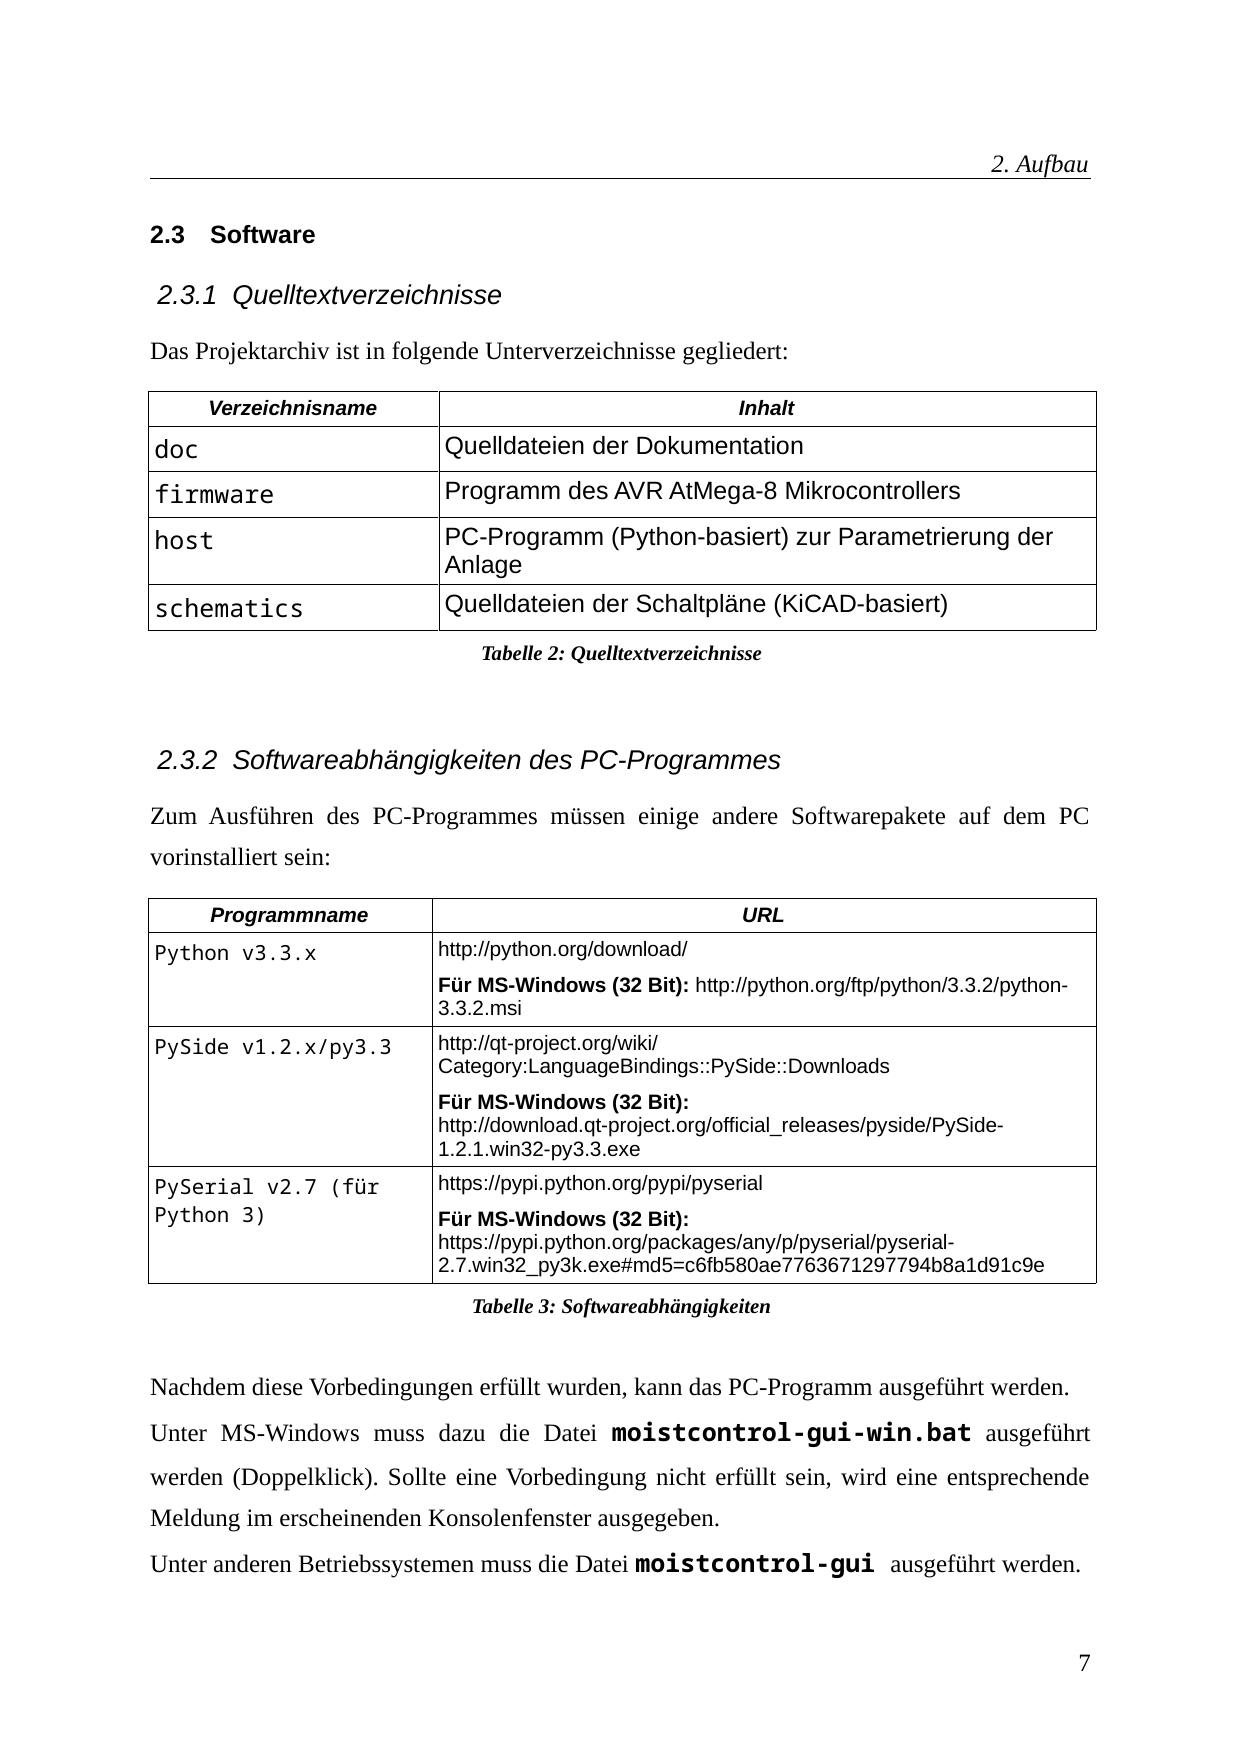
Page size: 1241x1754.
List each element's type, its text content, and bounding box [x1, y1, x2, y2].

text Unter MS-Windows muss dazu die Datei moistcontrol-gui-win.bat ausgeführt werden (Doppelklick). Sollte eine Vorbedingung nicht erfüllt sein, wird eine entsprechende Meldung im erscheinenden Konsolenfenster ausgegeben. [150, 1415, 1091, 1532]
table_cell schematics [149, 585, 438, 630]
table_header Programmname [149, 899, 432, 932]
text Zum Ausführen des PC-Programmes müssen einige andere Softwarepakete auf dem PC vorinstalliert sein: [150, 802, 1091, 871]
table_cell PC-Programm (Python-basiert) zur Parametrierung der Anlage [440, 518, 1096, 584]
text Nachdem diese Vorbedingungen erfüllt wurden, kann das PC-Programm ausgeführt werden. [150, 1373, 1091, 1401]
text Tabelle 2: Quelltextverzeichnisse [148, 642, 1096, 665]
subtitle Softwareabhängigkeiten des PC-Programmes [157, 745, 1091, 775]
table_cell Quelldateien der Schaltpläne (KiCAD-basiert) [440, 585, 1096, 630]
text Unter anderen Betriebssystemen muss die Datei moistcontrol-gui ausgeführt werden. [150, 1546, 1091, 1580]
table_header Inhalt [440, 392, 1096, 426]
table_header URL [433, 899, 1096, 932]
subtitle Quelltextverzeichnisse [157, 280, 1091, 311]
text Das Projektarchiv ist in folgende Unterverzeichnisse gegliedert: [150, 337, 1091, 364]
table_cell PySide v1.2.x/py3.3 [149, 1027, 432, 1166]
table_cell PySerial v2.7 (für Python 3) [149, 1167, 432, 1283]
table_cell host [149, 518, 438, 584]
table_cell firmware [149, 472, 438, 517]
table_header Verzeichnisname [149, 392, 438, 426]
subtitle Software [150, 221, 1091, 249]
table_cell http://python.org/download/ Für MS-Windows (32 Bit): http://python.org/ftp/python/3.3.2/python-3.3.2.msi [433, 933, 1096, 1026]
table_cell Python v3.3.x [149, 933, 432, 1026]
table_cell Quelldateien der Dokumentation [440, 427, 1096, 471]
table_cell http://qt-project.org/wiki/Category:LanguageBindings::PySide::Downloads Für MS-Windows (32 Bit): http://download.qt-project.org/official_releases/pyside/PySide-1.2.1.win32-py3.3.exe [433, 1027, 1096, 1166]
table_cell https://pypi.python.org/pypi/pyserial Für MS-Windows (32 Bit): https://pypi.python.org/packages/any/p/pyserial/pyserial-2.7.win32_py3k.exe#md5=c6fb580ae7763671297794b8a1d91c9e [433, 1167, 1096, 1283]
text Tabelle 3: Softwareabhängigkeiten [148, 1295, 1096, 1318]
table_cell Programm des AVR AtMega-8 Mikrocontrollers [440, 472, 1096, 517]
table_cell doc [149, 427, 438, 471]
